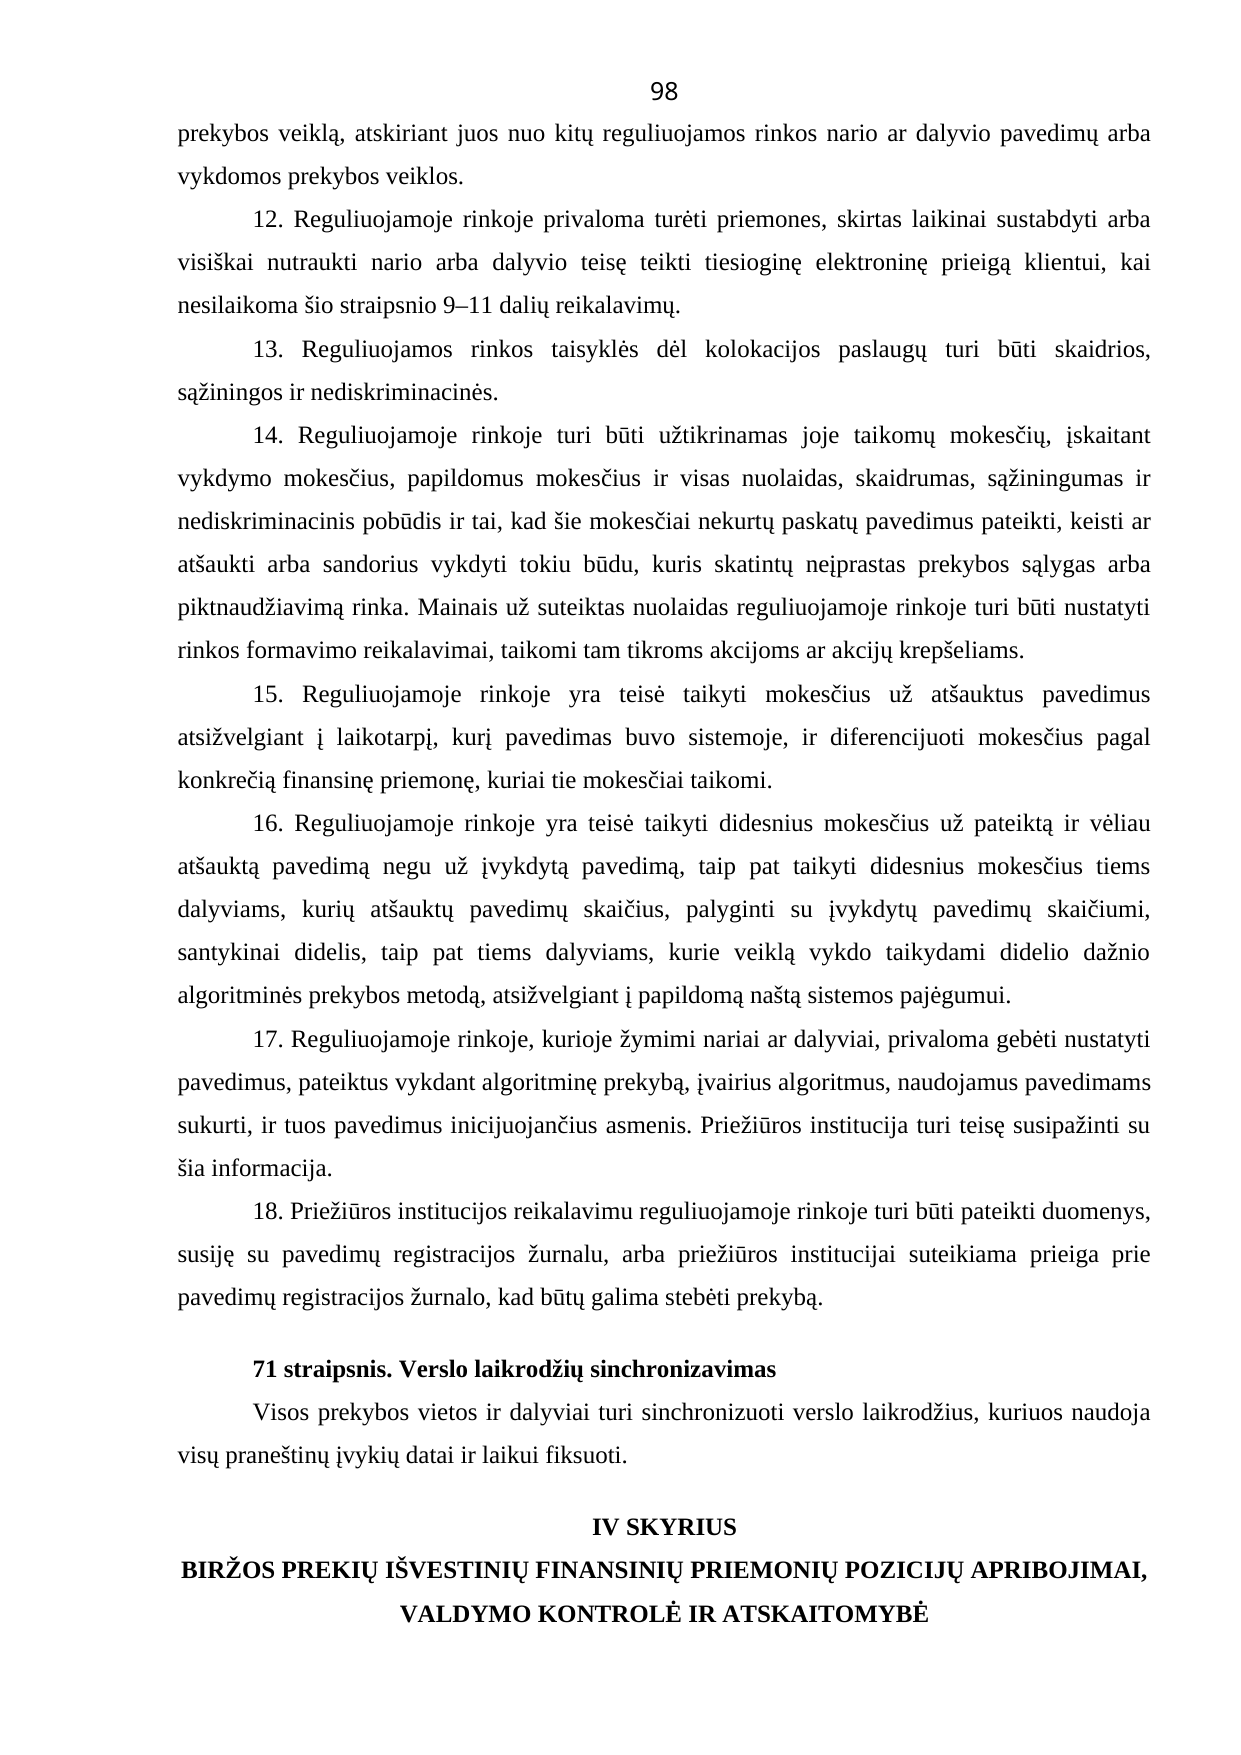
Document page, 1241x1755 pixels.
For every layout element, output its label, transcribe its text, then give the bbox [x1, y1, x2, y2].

text 13. Reguliuojamos rinkos taisyklės dėl kolokacijos paslaugų turi būti skaidrios, sąžiningos ir nediskriminacinės. [177, 334, 1152, 406]
text Visos prekybos vietos ir dalyviai turi sinchronizuoti verslo laikrodžius, kuriuos naudoja visų praneštinų įvykių datai ir laikui fiksuoti. [177, 1397, 1152, 1469]
text 17. Reguliuojamoje rinkoje, kurioje žymimi nariai ar dalyviai, privaloma gebėti nustatyti pavedimus, pateiktus vykdant algoritminę prekybą, įvairius algoritmus, naudojamus pavedimams sukurti, ir tuos pavedimus inicijuojančius asmenis. Priežiūros institucija turi teisę susipažinti su šia informacija. [177, 1024, 1152, 1182]
text 16. Reguliuojamoje rinkoje yra teisė taikyti didesnius mokesčius už pateiktą ir vėliau atšauktą pavedimą negu už įvykdytą pavedimą, taip pat taikyti didesnius mokesčius tiems dalyviams, kurių atšauktų pavedimų skaičius, palyginti su įvykdytų pavedimų skaičiumi, santykinai didelis, taip pat tiems dalyviams, kurie veiklą vykdo taikydami didelio dažnio algoritminės prekybos metodą, atsižvelgiant į papildomą naštą sistemos pajėgumui. [177, 808, 1152, 1009]
text BIRŽOS PREKIŲ IŠVESTINIŲ FINANSINIŲ PRIEMONIŲ POZICIJŲ APRIBOJIMAI, VALDYMO KONTROLĖ IR ATSKAITOMYBĖ [177, 1556, 1152, 1627]
text 14. Reguliuojamoje rinkoje turi būti užtikrinamas joje taikomų mokesčių, įskaitant vykdymo mokesčius, papildomus mokesčius ir visas nuolaidas, skaidrumas, sąžiningumas ir nediskriminacinis pobūdis ir tai, kad šie mokesčiai nekurtų paskatų pavedimus pateikti, keisti ar atšaukti arba sandorius vykdyti tokiu būdu, kuris skatintų neįprastas prekybos sąlygas arba piktnaudžiavimą rinka. Mainais už suteiktas nuolaidas reguliuojamoje rinkoje turi būti nustatyti rinkos formavimo reikalavimai, taikomi tam tikroms akcijoms ar akcijų krepšeliams. [177, 420, 1152, 664]
text prekybos veiklą, atskiriant juos nuo kitų reguliuojamos rinkos nario ar dalyvio pavedimų arba vykdomos prekybos veiklos. [177, 118, 1152, 190]
text IV SKYRIUS [177, 1512, 1152, 1541]
text 12. Reguliuojamoje rinkoje privaloma turėti priemones, skirtas laikinai sustabdyti arba visiškai nutraukti nario arba dalyvio teisę teikti tiesioginę elektroninę prieigą klientui, kai nesilaikoma šio straipsnio 9–11 dalių reikalavimų. [177, 204, 1152, 319]
text 18. Priežiūros institucijos reikalavimu reguliuojamoje rinkoje turi būti pateikti duomenys, susiję su pavedimų registracijos žurnalu, arba priežiūros institucijai suteikiama prieiga prie pavedimų registracijos žurnalo, kad būtų galima stebėti prekybą. [177, 1196, 1152, 1311]
text 71 straipsnis. Verslo laikrodžių sinchronizavimas [177, 1354, 1152, 1383]
text 15. Reguliuojamoje rinkoje yra teisė taikyti mokesčius už atšauktus pavedimus atsižvelgiant į laikotarpį, kurį pavedimas buvo sistemoje, ir diferencijuoti mokesčius pagal konkrečią finansinę priemonę, kuriai tie mokesčiai taikomi. [177, 679, 1152, 794]
